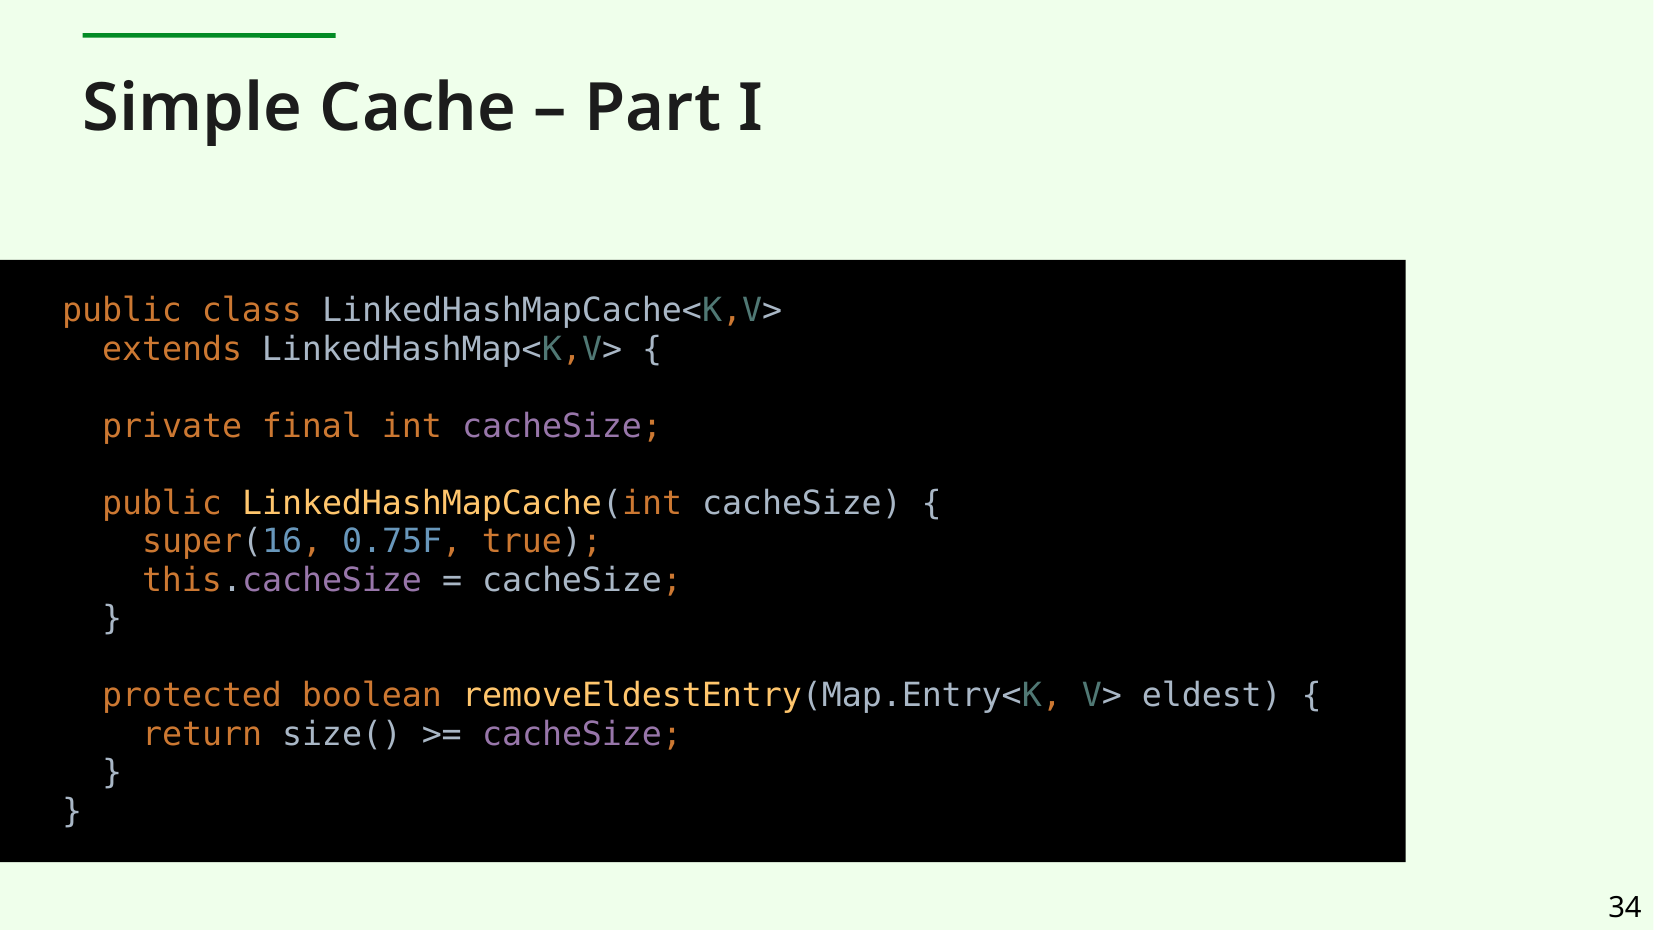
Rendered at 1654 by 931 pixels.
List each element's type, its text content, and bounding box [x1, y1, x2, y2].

title Simple Cache – Part I [82, 59, 1571, 193]
text_box [0, 259, 1406, 863]
text_box public class LinkedHashMapCache<K,V> extends LinkedHashMap<K,V> { private final int cacheSize; public LinkedHashMapCache(int cacheSize) { super(16, 0.75F, true); this.cacheSize = cacheSize; } protected boolean removeEldestEntry(Map.Entry<K, V> eldest) { return size() >= cacheSize; } } [47, 283, 1359, 863]
